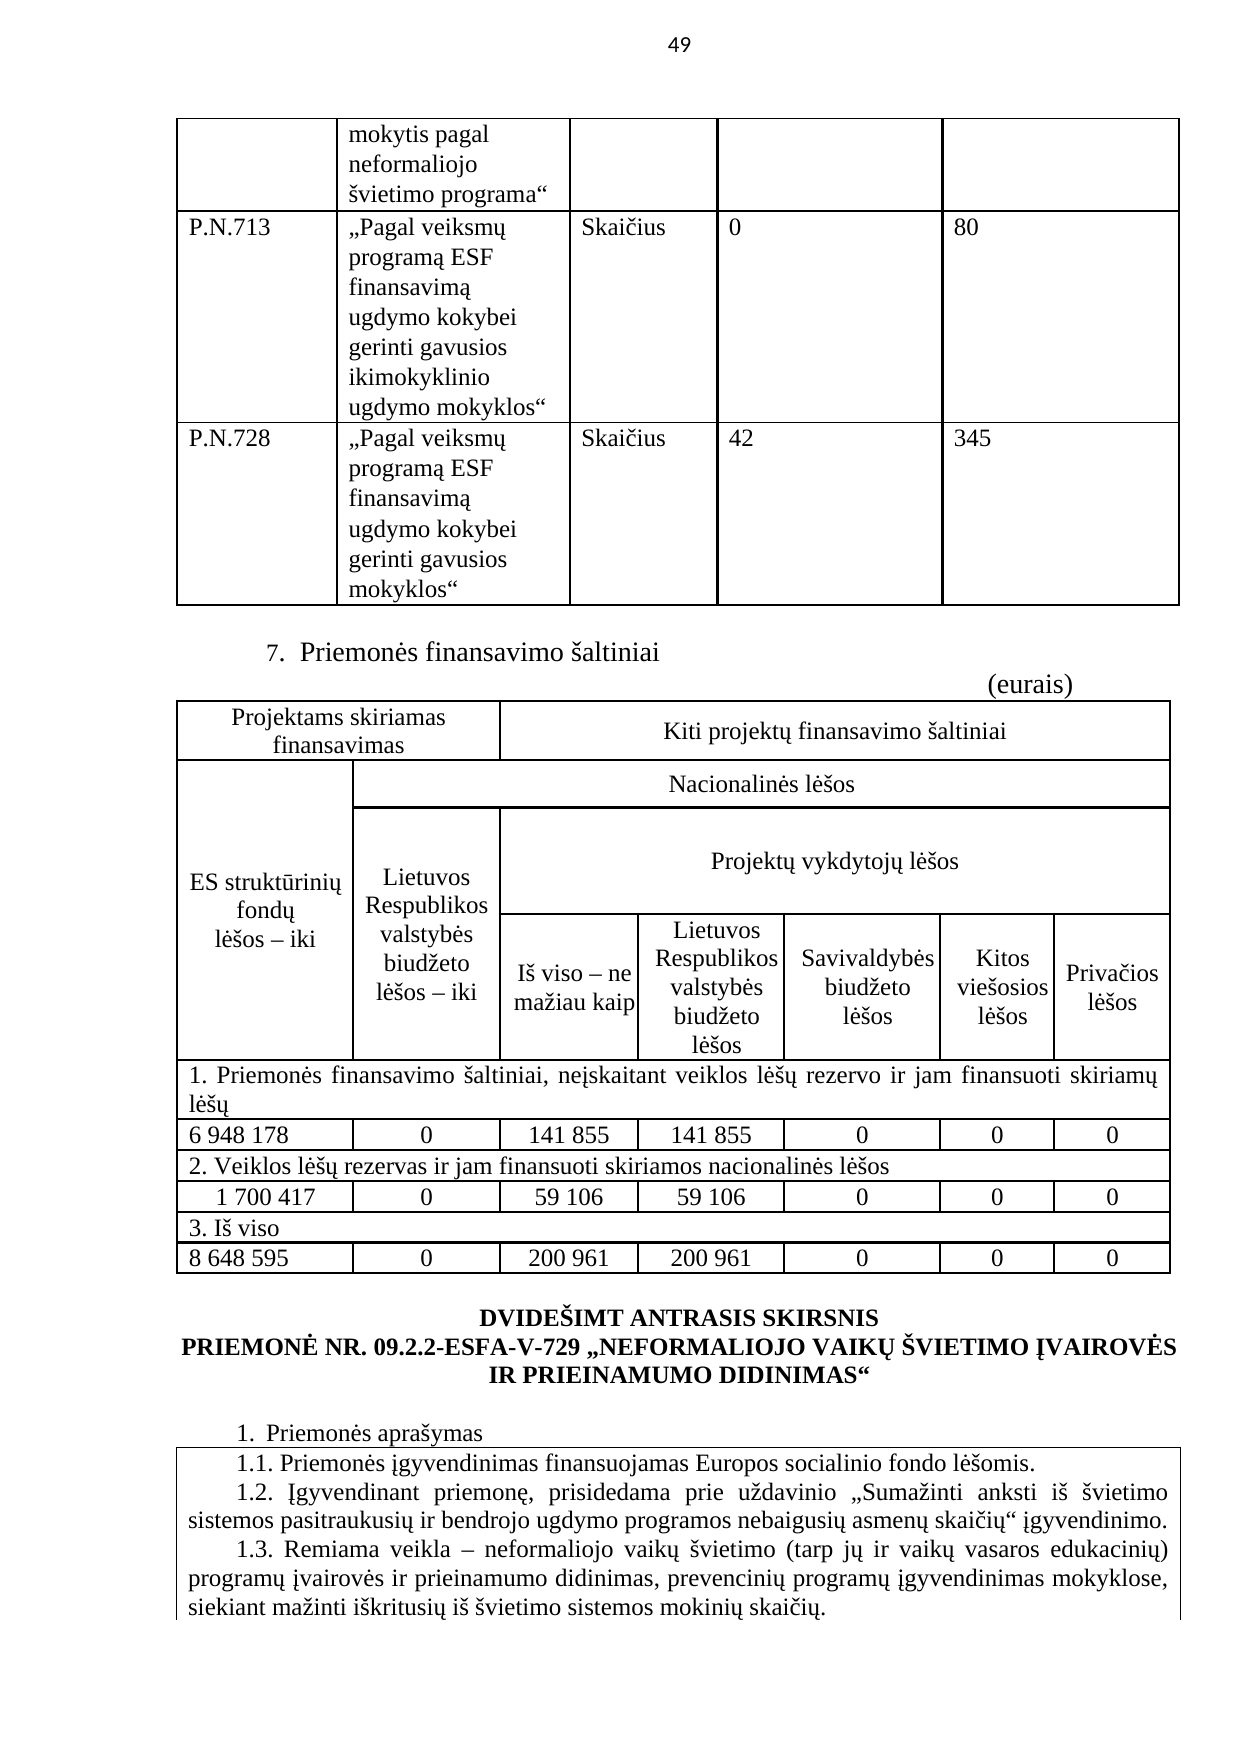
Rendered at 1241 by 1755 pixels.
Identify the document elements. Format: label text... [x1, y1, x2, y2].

table_cell 0 [1055, 1120, 1169, 1149]
table_cell 0 [719, 212, 941, 422]
table_cell 0 [785, 1120, 939, 1149]
table_cell „Pagal veiksmų programą ESF finansavimą ugdymo kokybei gerinti gavusios ikimokyklinio ugdymo mokyklos“ [338, 212, 569, 422]
table_cell [571, 119, 716, 209]
table_cell 42 [719, 423, 941, 604]
table_cell 80 [944, 212, 1178, 422]
table_cell 0 [1055, 1244, 1169, 1272]
table_cell Lietuvos Respublikos valstybės biudžeto lėšos – iki [354, 809, 499, 1058]
table_cell Skaičius [571, 212, 716, 422]
table_cell 1.2. Įgyvendinant priemonę, prisidedama prie uždavinio „Sumažinti anksti iš švietimo sistemos pasitraukusių ir bendrojo ugdymo programos nebaigusių asmenų skaičių“ įgyvendinimo. [177, 1477, 1180, 1534]
text 1. Priemonės aprašymas [236, 1418, 1181, 1447]
table_cell 200 961 [639, 1244, 783, 1272]
table_cell Projektų vykdytojų lėšos [501, 809, 1169, 913]
table_cell [178, 119, 336, 209]
table_cell 2. Veiklos lėšų rezervas ir jam finansuoti skiriamos nacionalinės lėšos [178, 1151, 1169, 1180]
table_cell 1. Priemonės finansavimo šaltiniai, neįskaitant veiklos lėšų rezervo ir jam finansuoti skiriamų lėšų [178, 1061, 1169, 1118]
table_cell P.N.713 [178, 212, 336, 422]
table_cell 0 [785, 1244, 939, 1272]
text PRIEMONĖ NR. 09.2.2-ESFA-V-729 „NEFORMALIOJO VAIKŲ ŠVIETIMO ĮVAIROVĖS IR PRIEINAMUMO DIDINIMAS“ [177, 1332, 1181, 1389]
table_cell Privačios lėšos [1055, 915, 1169, 1058]
table_cell 1 700 417 [178, 1182, 352, 1211]
table_cell 0 [354, 1182, 499, 1211]
table_cell Iš viso – ne mažiau kaip [501, 915, 637, 1058]
table_cell 6 948 178 [178, 1120, 352, 1149]
table_cell mokytis pagal neformaliojo švietimo programa“ [338, 119, 569, 209]
table_cell 141 855 [639, 1120, 783, 1149]
table_header Kiti projektų finansavimo šaltiniai [501, 702, 1169, 759]
table_cell 59 106 [639, 1182, 783, 1211]
table_cell 59 106 [501, 1182, 637, 1211]
table_cell 3. Iš viso [178, 1213, 1169, 1241]
text 7. Priemonės finansavimo šaltiniai [177, 635, 1181, 667]
table_cell [719, 119, 941, 209]
table_cell 0 [785, 1182, 939, 1211]
table_cell 0 [1055, 1182, 1169, 1211]
table_cell Skaičius [571, 423, 716, 604]
table_cell 200 961 [501, 1244, 637, 1272]
table_cell 0 [941, 1120, 1053, 1149]
table_header 1.1. Priemonės įgyvendinimas finansuojamas Europos socialinio fondo lėšomis. [177, 1448, 1180, 1477]
table_cell [944, 119, 1178, 209]
table_cell 8 648 595 [178, 1244, 352, 1272]
table_cell Lietuvos Respublikos valstybės biudžeto lėšos [639, 915, 783, 1058]
table_cell ES struktūrinių fondų lėšos – iki [178, 761, 352, 1058]
table_cell 0 [354, 1244, 499, 1272]
table_header Projektams skiriamas finansavimas [178, 702, 499, 759]
table_cell 345 [944, 423, 1178, 604]
text DVIDEŠIMT ANTRASIS SKIRSNIS [177, 1303, 1181, 1332]
table_cell „Pagal veiksmų programą ESF finansavimą ugdymo kokybei gerinti gavusios mokyklos“ [338, 423, 569, 604]
table_cell 0 [941, 1182, 1053, 1211]
table_cell 1.3. Remiama veikla – neformaliojo vaikų švietimo (tarp jų ir vaikų vasaros edukacinių) programų įvairovės ir prieinamumo didinimas, prevencinių programų įgyvendinimas mokyklose, siekiant mažinti iškritusių iš švietimo sistemos mokinių skaičių. [177, 1534, 1180, 1620]
table_cell 141 855 [501, 1120, 637, 1149]
table_cell Nacionalinės lėšos [354, 761, 1169, 806]
table_cell P.N.728 [178, 423, 336, 604]
table_cell Kitos viešosios lėšos [941, 915, 1053, 1058]
table_cell 0 [354, 1120, 499, 1149]
text (eurais) [978, 667, 1181, 699]
table_cell Savivaldybės biudžeto lėšos [785, 915, 939, 1058]
table_cell 0 [941, 1244, 1053, 1272]
